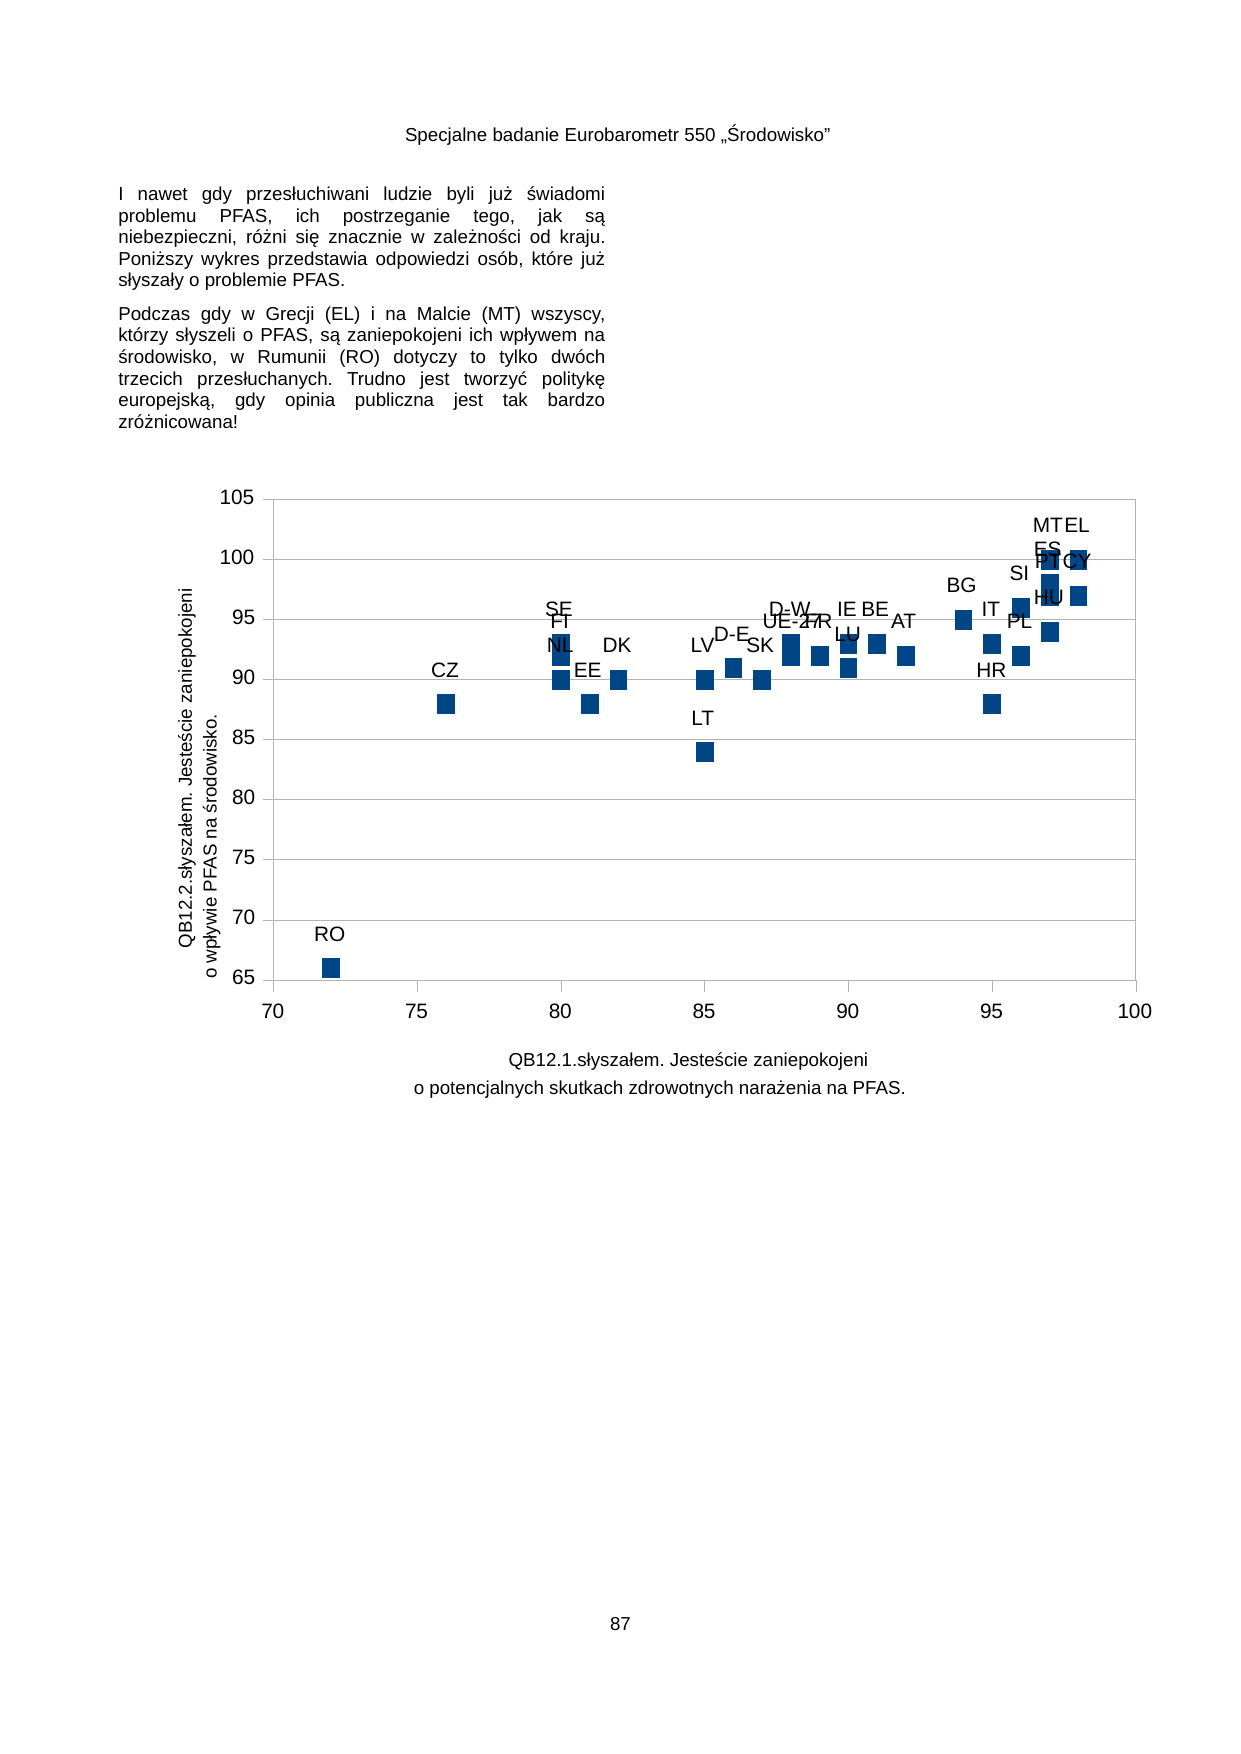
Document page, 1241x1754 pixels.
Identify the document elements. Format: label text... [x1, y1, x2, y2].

text Podczas gdy w Grecji (EL) i na Malcie (MT) wszyscy, którzy słyszeli o PFAS, są zaniepokojeni ich wpływem na środowisko, w Rumunii (RO) dotyczy to tylko dwóch trzecich przesłuchanych. Trudno jest tworzyć politykę europejską, gdy opinia publiczna jest tak bardzo zróżnicowana! [118, 303, 605, 432]
text I nawet gdy przesłuchiwani ludzie byli już świadomi problemu PFAS, ich postrzeganie tego, jak są niebezpieczni, różni się znacznie w zależności od kraju. Poniższy wykres przedstawia odpowiedzi osób, które już słyszały o problemie PFAS. [118, 183, 605, 291]
